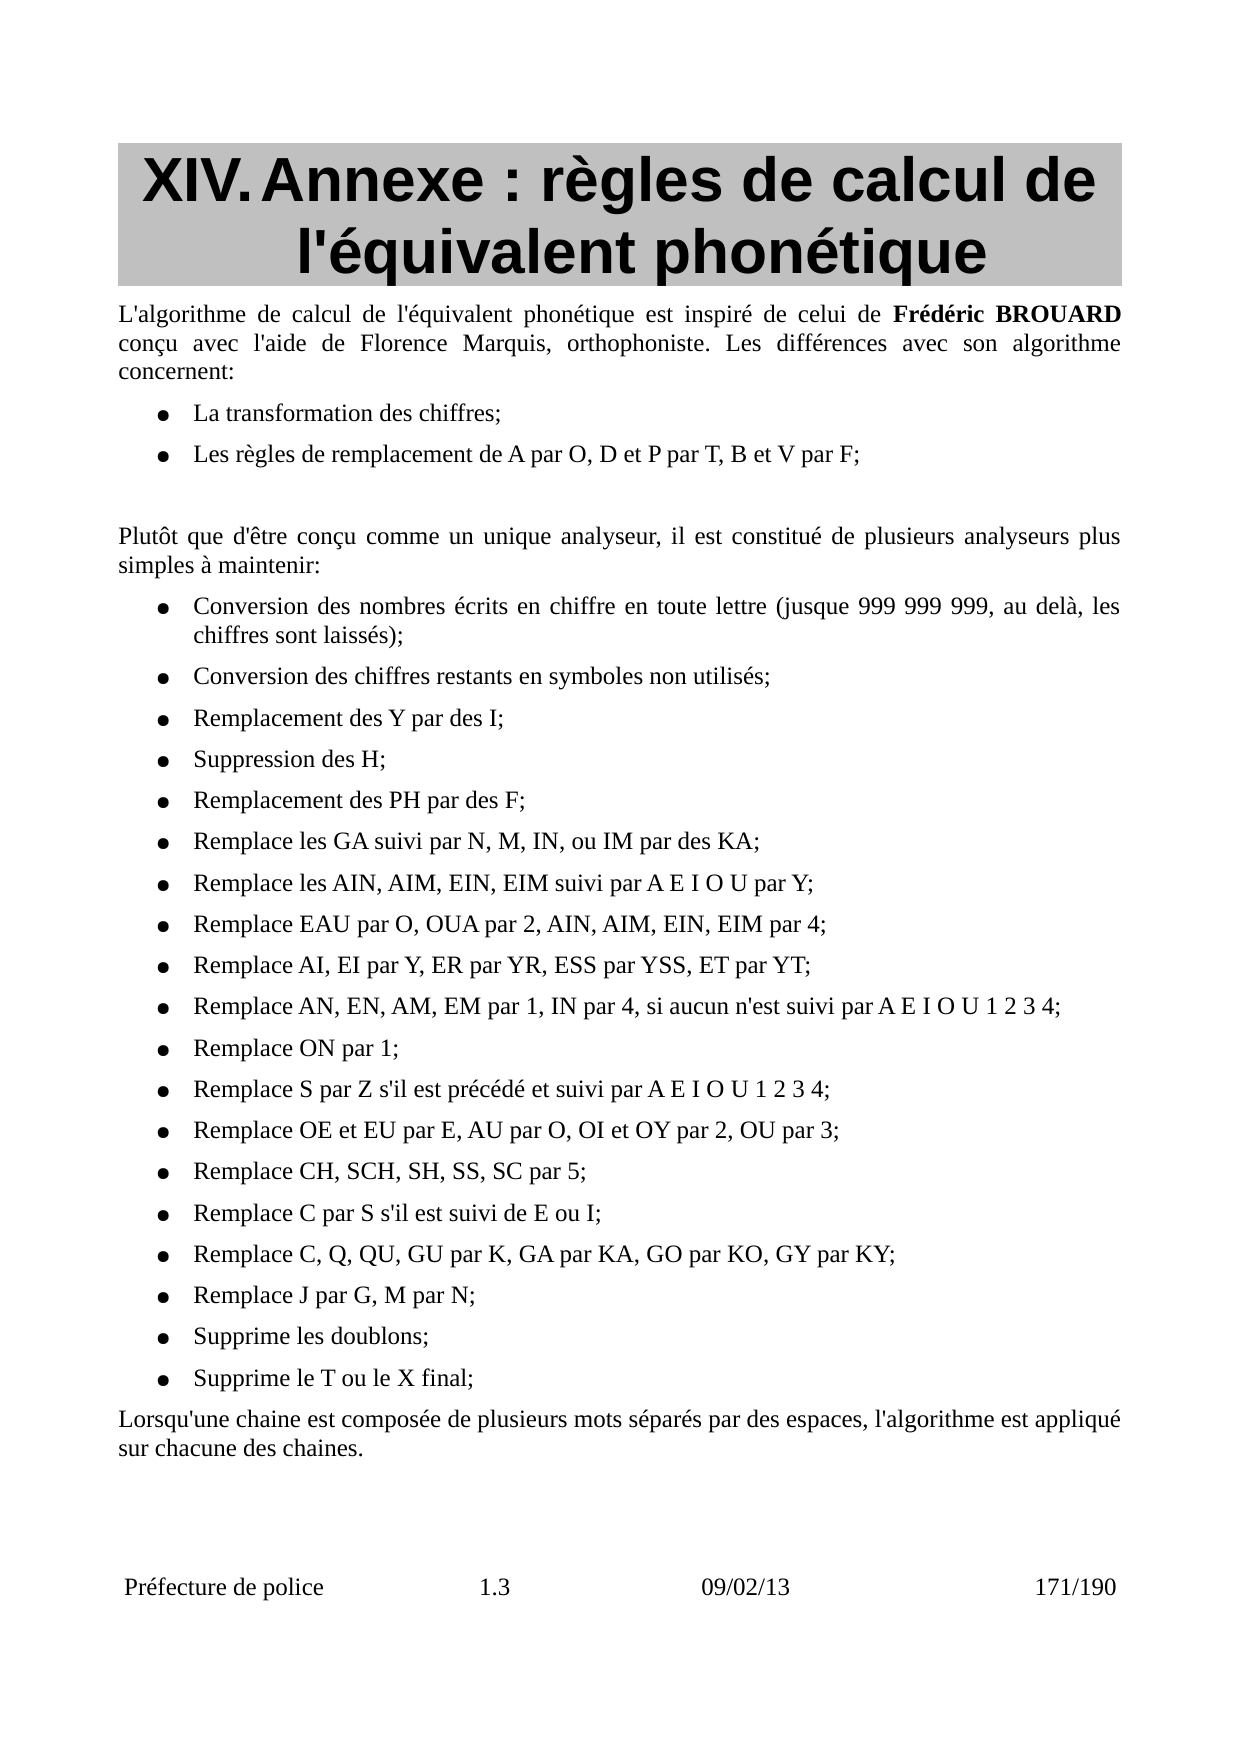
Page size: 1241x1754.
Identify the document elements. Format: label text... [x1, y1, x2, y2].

text Lorsqu'une chaine est composée de plusieurs mots séparés par des espaces, l'algorithme est appliqué sur chacune des chaines. [118, 1404, 1122, 1461]
list La transformation des chiffres; [156, 398, 1122, 426]
list Supprime le T ou le X final; [156, 1363, 1122, 1391]
list Conversion des nombres écrits en chiffre en toute lettre (jusque 999 999 999, au delà, les chiffres sont laissés); [156, 591, 1122, 649]
list Remplace S par Z s'il est précédé et suivi par A E I O U 1 2 3 4; [156, 1074, 1122, 1103]
list Remplace ON par 1; [156, 1033, 1122, 1061]
list Remplacement des Y par des I; [156, 703, 1122, 731]
list Remplace les GA suivi par N, M, IN, ou IM par des KA; [156, 826, 1122, 855]
list Conversion des chiffres restants en symboles non utilisés; [156, 661, 1122, 690]
list Remplace EAU par O, OUA par 2, AIN, AIM, EIN, EIM par 4; [156, 909, 1122, 938]
list Remplace C, Q, QU, GU par K, GA par KA, GO par KO, GY par KY; [156, 1239, 1122, 1268]
list Remplace J par G, M par N; [156, 1280, 1122, 1309]
subtitle Annexe : règles de calcul de l'équivalent phonétique [118, 143, 1122, 286]
list Suppression des H; [156, 744, 1122, 773]
text L'algorithme de calcul de l'équivalent phonétique est inspiré de celui de Frédéric BROUARD conçu avec l'aide de Florence Marquis, orthophoniste. Les différences avec son algorithme concernent: [118, 299, 1122, 385]
list Remplace OE et EU par E, AU par O, OI et OY par 2, OU par 3; [156, 1115, 1122, 1144]
list Remplace AN, EN, AM, EM par 1, IN par 4, si aucun n'est suivi par A E I O U 1 2 3 4; [156, 991, 1122, 1020]
text Plutôt que d'être conçu comme un unique analyseur, il est constitué de plusieurs analyseurs plus simples à maintenir: [118, 521, 1122, 579]
list Les règles de remplacement de A par O, D et P par T, B et V par F; [156, 439, 1122, 468]
list Remplace AI, EI par Y, ER par YR, ESS par YSS, ET par YT; [156, 950, 1122, 979]
list Remplace les AIN, AIM, EIN, EIM suivi par A E I O U par Y; [156, 868, 1122, 896]
list Remplace C par S s'il est suivi de E ou I; [156, 1198, 1122, 1226]
list Supprime les doublons; [156, 1321, 1122, 1350]
list Remplace CH, SCH, SH, SS, SC par 5; [156, 1156, 1122, 1185]
list Remplacement des PH par des F; [156, 785, 1122, 814]
